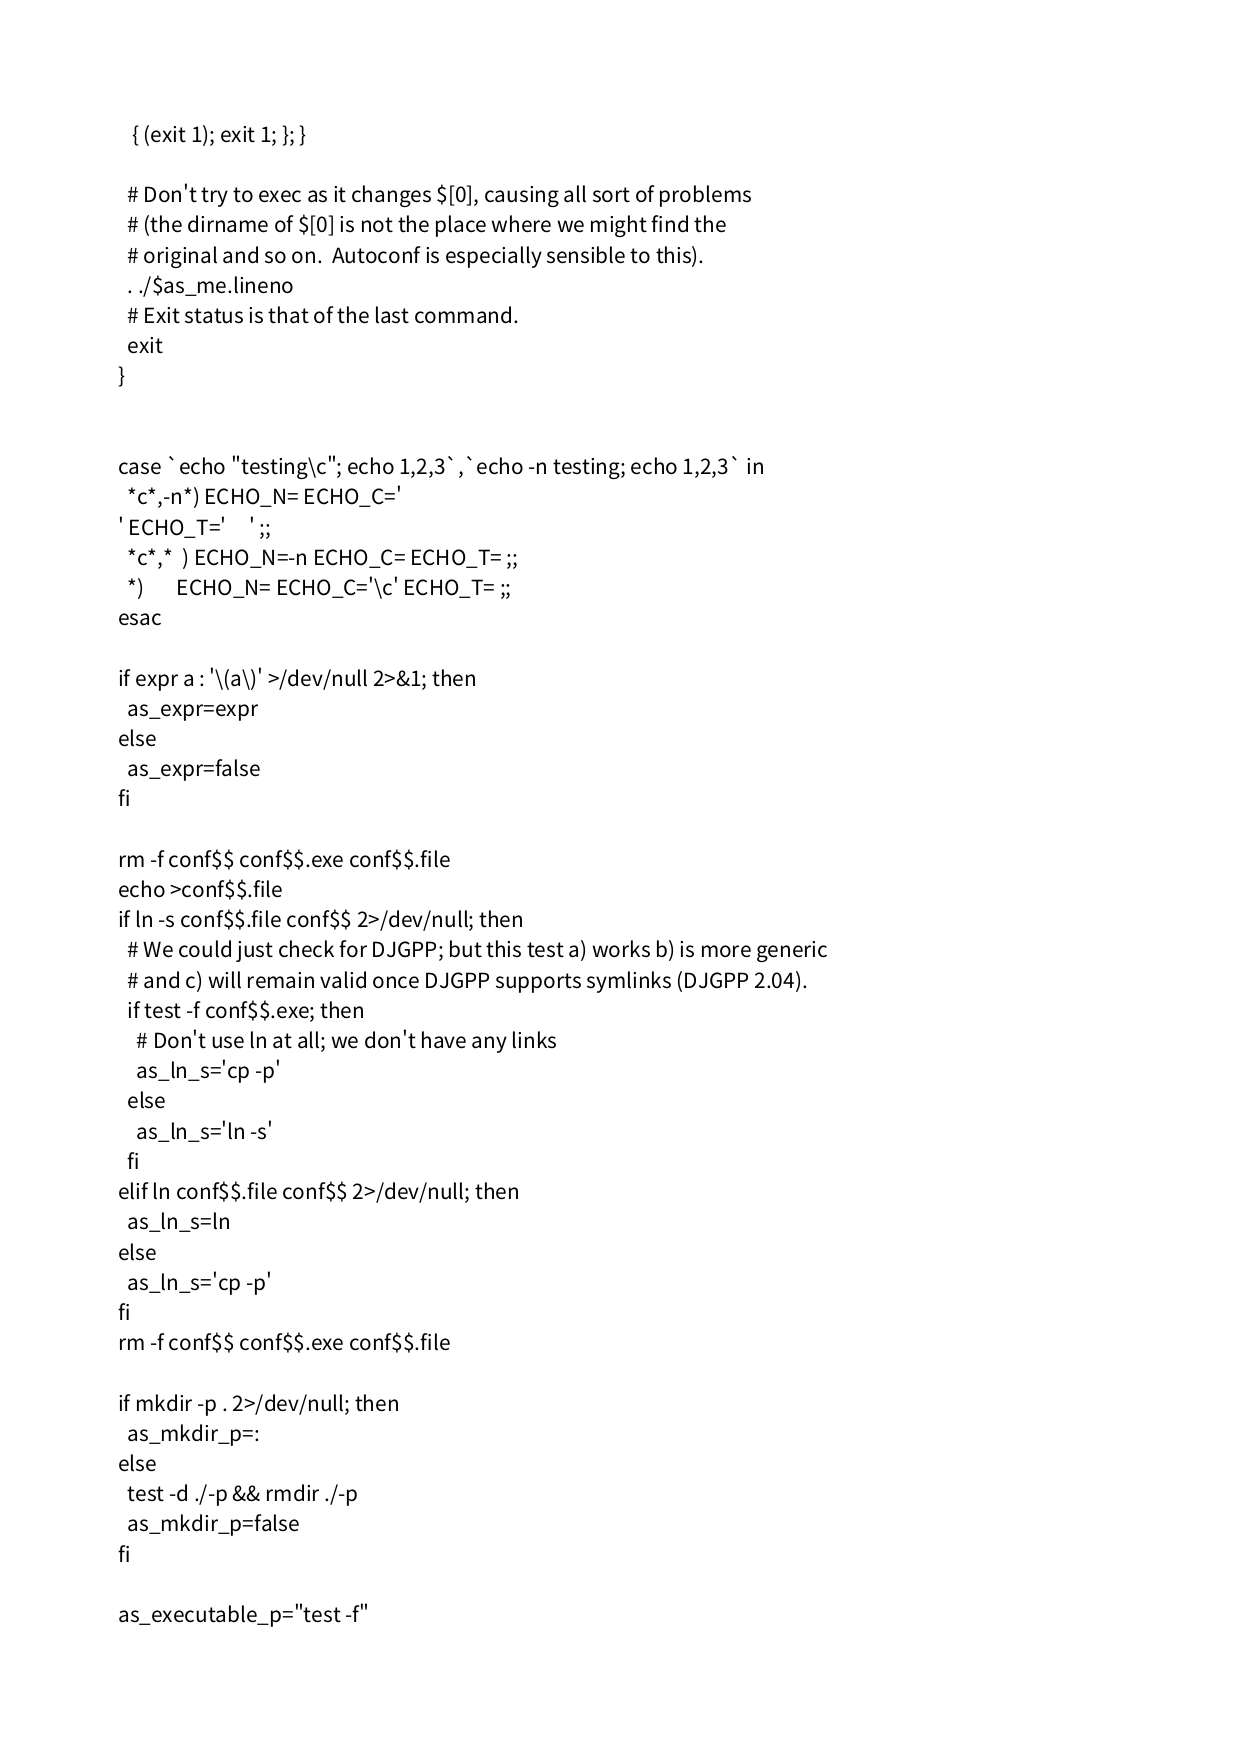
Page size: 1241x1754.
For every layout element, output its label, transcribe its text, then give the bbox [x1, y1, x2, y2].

text as_mkdir_p=false [118, 1508, 1122, 1538]
text echo >conf$$.file [118, 873, 1122, 903]
text # We could just check for DJGPP; but this test a) works b) is more generic [118, 934, 1122, 964]
text as_executable_p="test -f" [118, 1598, 1122, 1628]
text if expr a : '\(a\)' >/dev/null 2>&1; then [118, 662, 1122, 692]
text ' ECHO_T=' ' ;; [118, 511, 1122, 541]
text else [118, 1236, 1122, 1266]
text as_ln_s='cp -p' [118, 1266, 1122, 1296]
text # Don't try to exec as it changes $[0], causing all sort of problems [118, 178, 1122, 209]
text esac [118, 601, 1122, 632]
text *c*,-n*) ECHO_N= ECHO_C=' [118, 481, 1122, 511]
text rm -f conf$$ conf$$.exe conf$$.file [118, 1326, 1122, 1357]
text # Exit status is that of the last command. [118, 299, 1122, 329]
text fi [118, 783, 1122, 813]
text else [118, 1085, 1122, 1115]
text elif ln conf$$.file conf$$ 2>/dev/null; then [118, 1175, 1122, 1206]
text as_ln_s='ln -s' [118, 1115, 1122, 1145]
text fi [118, 1538, 1122, 1568]
text as_mkdir_p=: [118, 1417, 1122, 1447]
text test -d ./-p && rmdir ./-p [118, 1477, 1122, 1508]
text if test -f conf$$.exe; then [118, 994, 1122, 1024]
text # original and so on. Autoconf is especially sensible to this). [118, 239, 1122, 269]
text # Don't use ln at all; we don't have any links [118, 1024, 1122, 1054]
text # and c) will remain valid once DJGPP supports symlinks (DJGPP 2.04). [118, 964, 1122, 994]
text if mkdir -p . 2>/dev/null; then [118, 1387, 1122, 1417]
text as_expr=false [118, 752, 1122, 783]
text } [118, 360, 1122, 390]
text . ./$as_me.lineno [118, 269, 1122, 299]
text fi [118, 1145, 1122, 1175]
text if ln -s conf$$.file conf$$ 2>/dev/null; then [118, 903, 1122, 934]
text as_expr=expr [118, 692, 1122, 722]
text # (the dirname of $[0] is not the place where we might find the [118, 209, 1122, 239]
text as_ln_s=ln [118, 1206, 1122, 1236]
text as_ln_s='cp -p' [118, 1054, 1122, 1085]
text { (exit 1); exit 1; }; } [118, 118, 1122, 148]
text case `echo "testing\c"; echo 1,2,3`,`echo -n testing; echo 1,2,3` in [118, 450, 1122, 481]
text exit [118, 329, 1122, 360]
text *c*,* ) ECHO_N=-n ECHO_C= ECHO_T= ;; [118, 541, 1122, 571]
text else [118, 1447, 1122, 1477]
text else [118, 722, 1122, 752]
text *) ECHO_N= ECHO_C='\c' ECHO_T= ;; [118, 571, 1122, 601]
text fi [118, 1296, 1122, 1326]
text rm -f conf$$ conf$$.exe conf$$.file [118, 843, 1122, 873]
